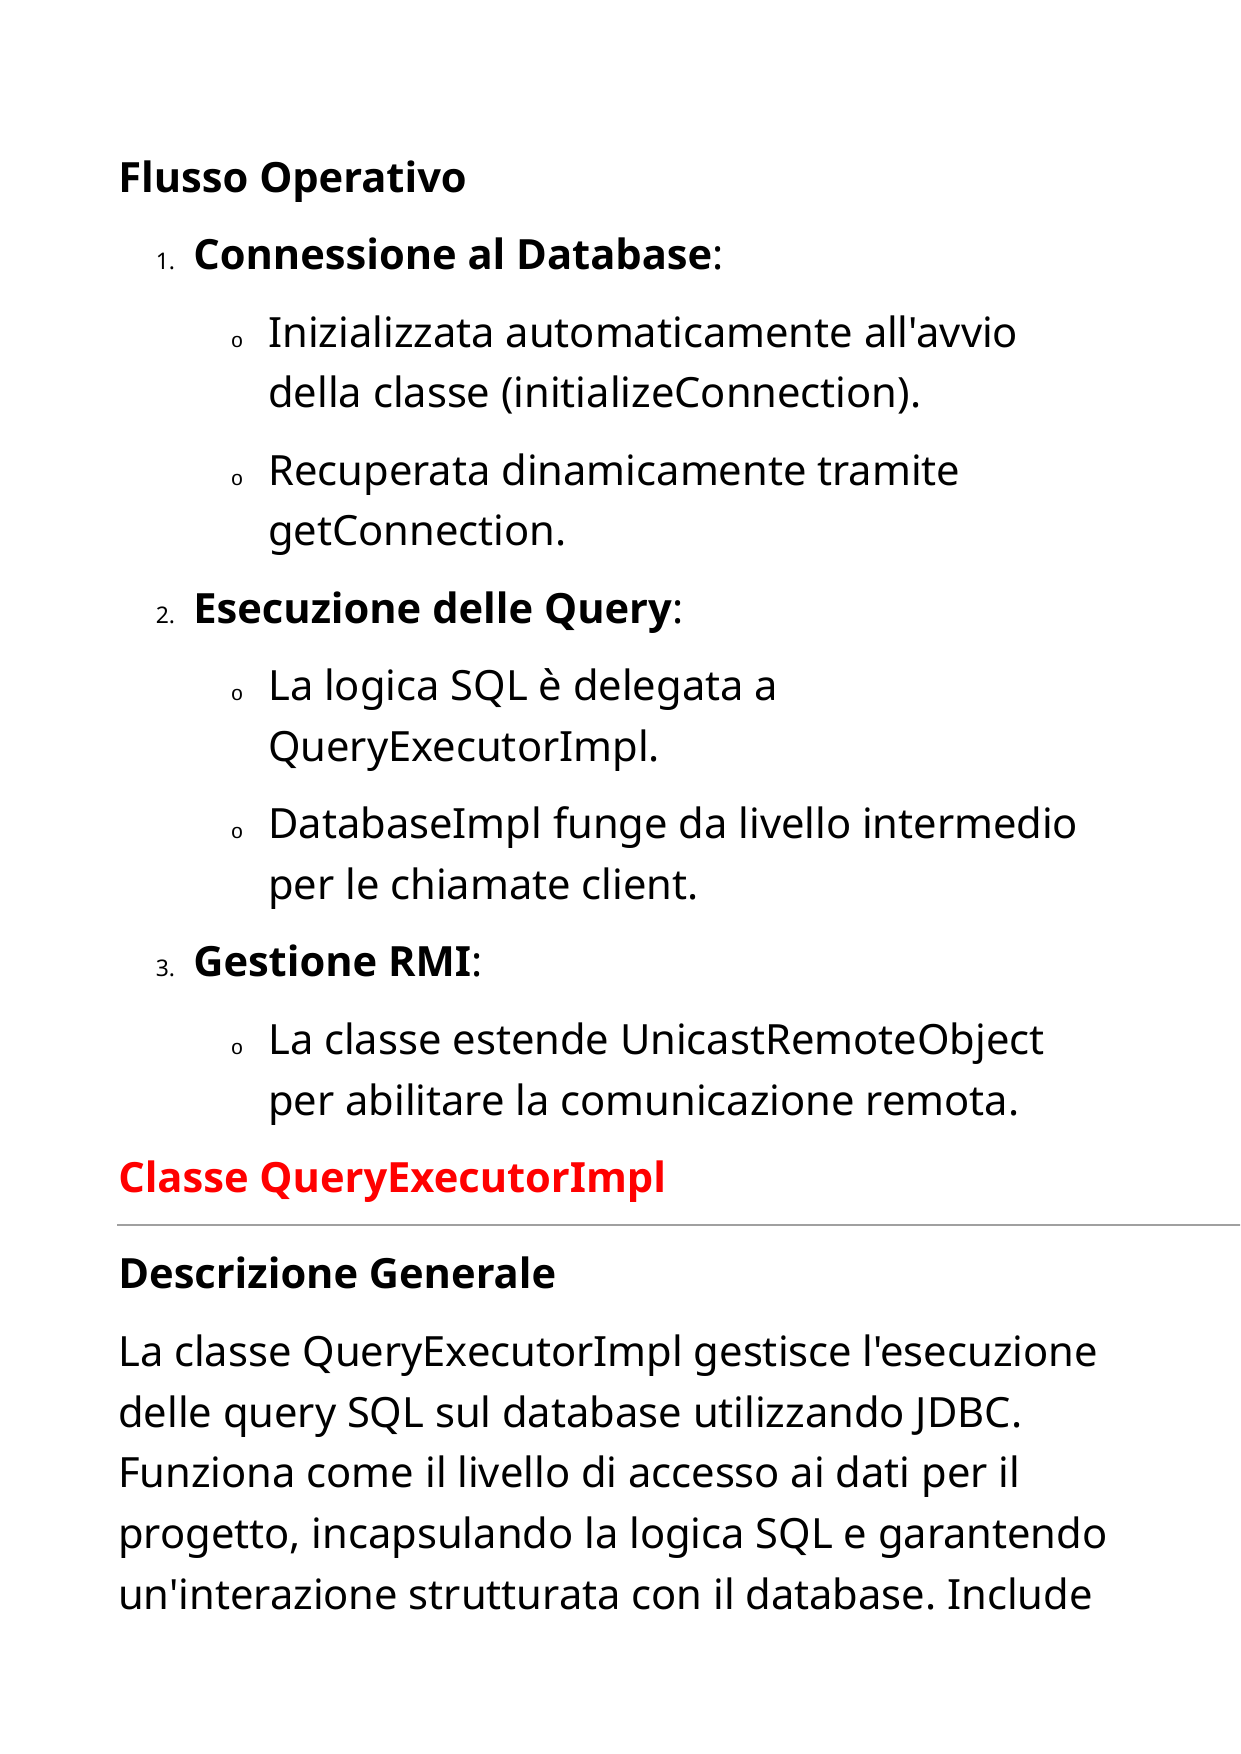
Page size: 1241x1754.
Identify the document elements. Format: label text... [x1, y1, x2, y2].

text Descrizione Generale [118, 1244, 1122, 1301]
list DatabaseImpl funge da livello intermedio per le chiamate client. [231, 794, 1122, 912]
list Inizializzata automaticamente all'avvio della classe (initializeConnection). [231, 302, 1122, 420]
text La classe QueryExecutorImpl gestisce l'esecuzione delle query SQL sul database utilizzando JDBC. Funziona come il livello di accesso ai dati per il progetto, incapsulando la logica SQL e garantendo un'interazione strutturata con il database. Include [118, 1322, 1122, 1621]
list Connessione al Database: [156, 225, 1122, 282]
list La classe estende UnicastRemoteObject per abilitare la comunicazione remota. [231, 1010, 1122, 1127]
text Flusso Operativo [118, 148, 1122, 204]
list Esecuzione delle Query: [156, 579, 1122, 635]
list La logica SQL è delegata a QueryExecutorImpl. [231, 656, 1122, 773]
text Classe QueryExecutorImpl [118, 1148, 1122, 1204]
list Gestione RMI: [156, 932, 1122, 989]
list Recuperata dinamicamente tramite getConnection. [231, 441, 1122, 558]
